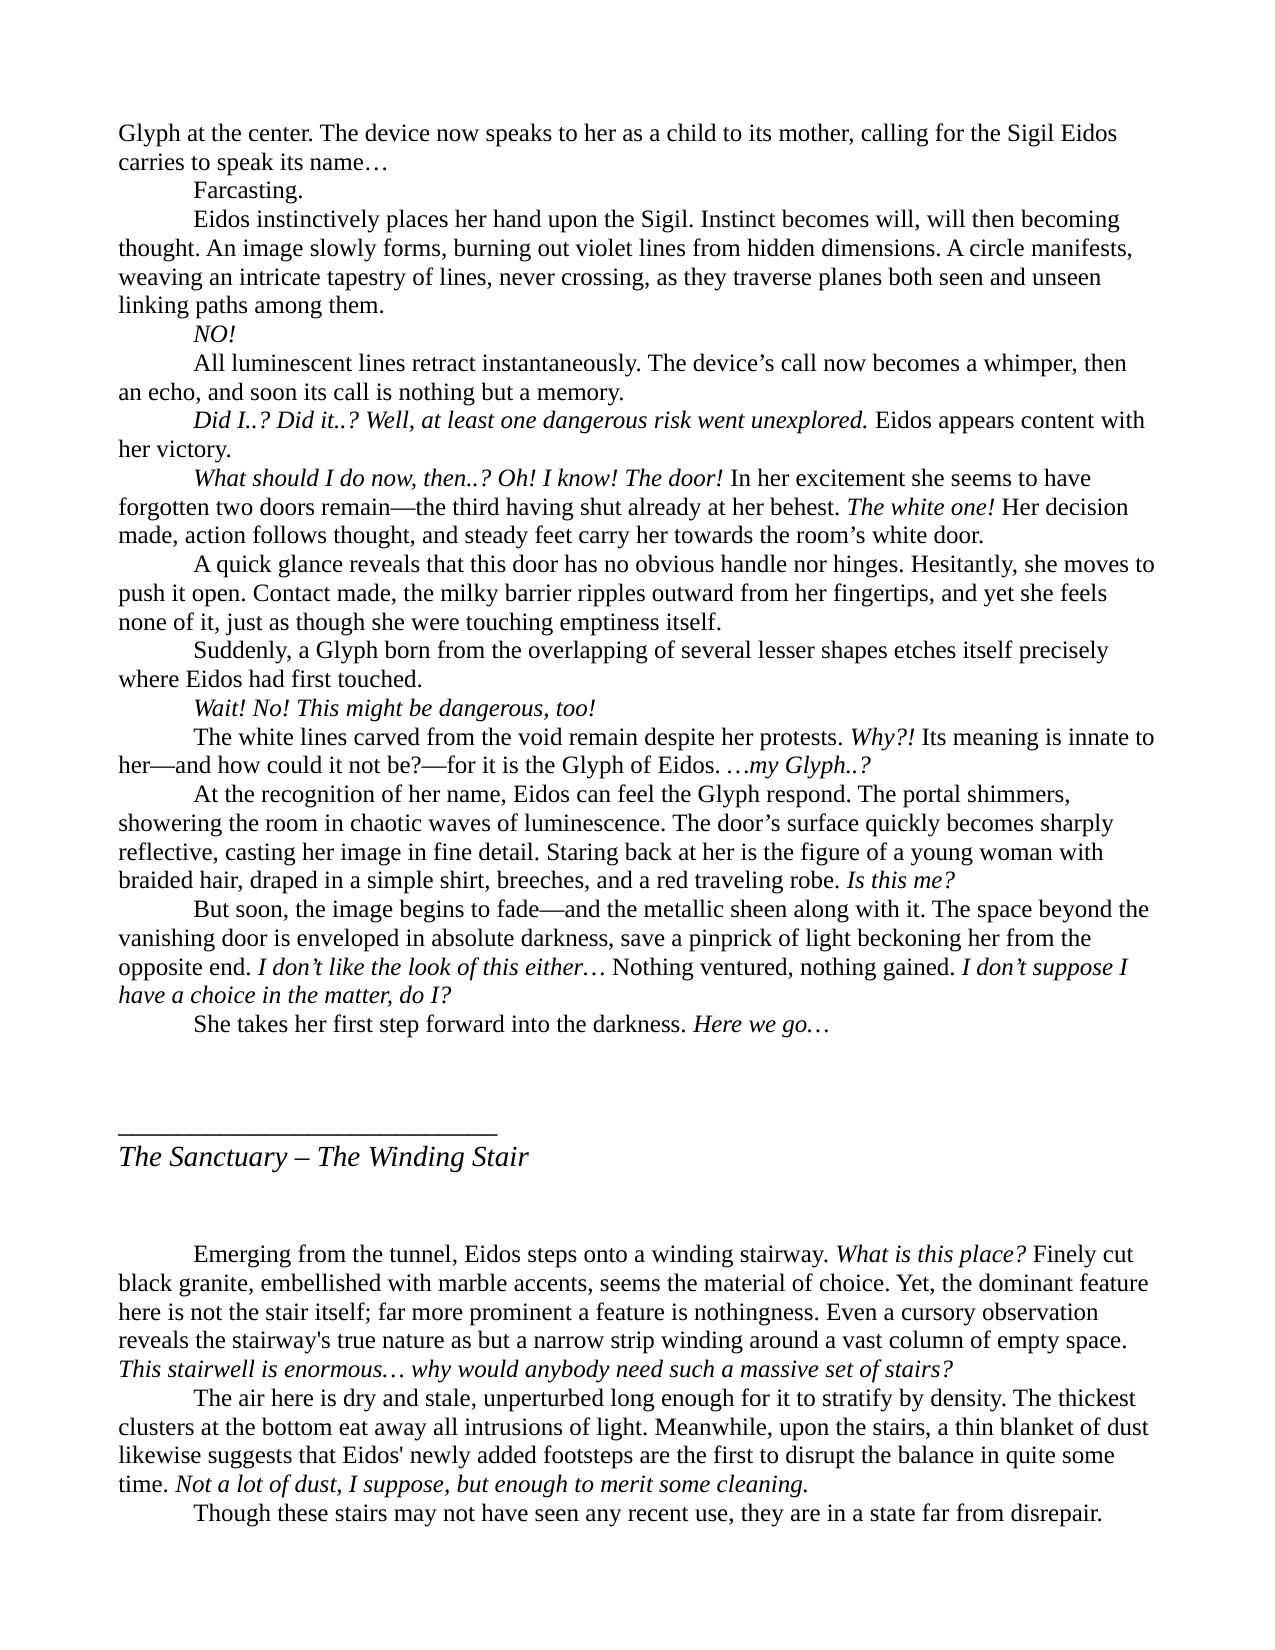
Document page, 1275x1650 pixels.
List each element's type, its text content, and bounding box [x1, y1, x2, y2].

text __________________________ [118, 1105, 1157, 1139]
text Emerging from the tunnel, Eidos steps onto a winding stairway. What is this place? Finely cut black granite, embellished with marble accents, seems the material of choice. Yet, the dominant feature here is not the stair itself; far more prominent a feature is nothingness. Even a cursory observation reveals the stairway's true nature as but a narrow strip winding around a vast column of empty space. This stairwell is enormous… why would anybody need such a massive set of stairs? [118, 1239, 1157, 1383]
text Eidos instinctively places her hand upon the Sigil. Instinct becomes will, will then becoming thought. An image slowly forms, burning out violet lines from hidden dimensions. A circle manifests, weaving an intricate tapestry of lines, never crossing, as they traverse planes both seen and unseen linking paths among them. [118, 204, 1157, 319]
text A quick glance reveals that this door has no obvious handle nor hinges. Hesitantly, she moves to push it open. Contact made, the milky barrier ripples outward from her fingertips, and yet she feels none of it, just as though she were touching emptiness itself. [118, 549, 1157, 636]
text What should I do now, then..? Oh! I know! The door! In her excitement she seems to have forgotten two doors remain—the third having shut already at her behest. The white one! Her decision made, action follows thought, and steady feet carry her towards the room’s white door. [118, 463, 1157, 549]
text She takes her first step forward into the darkness. Here we go… [118, 1009, 1157, 1038]
text All luminescent lines retract instantaneously. The device’s call now becomes a whimper, then an echo, and soon its call is nothing but a memory. [118, 348, 1157, 406]
text NO! [118, 319, 1157, 348]
text Did I..? Did it..? Well, at least one dangerous risk went unexplored. Eidos appears content with her victory. [118, 406, 1157, 463]
text At the recognition of her name, Eidos can feel the Glyph respond. The portal shimmers, showering the room in chaotic waves of luminescence. The door’s surface quickly becomes sharply reflective, casting her image in fine detail. Staring back at her is the figure of a young woman with braided hair, draped in a simple shirt, breeches, and a red traveling robe. Is this me? [118, 779, 1157, 894]
text The white lines carved from the void remain despite her protests. Why?! Its meaning is innate to her—and how could it not be?—for it is the Glyph of Eidos. …my Glyph..? [118, 722, 1157, 779]
text Farcasting. [118, 176, 1157, 204]
text The air here is dry and stale, unperturbed long enough for it to stratify by density. The thickest clusters at the bottom eat away all intrusions of light. Meanwhile, upon the stairs, a thin blanket of dust likewise suggests that Eidos' newly added footsteps are the first to disrupt the balance in quite some time. Not a lot of dust, I suppose, but enough to merit some cleaning. Though these stairs may not have seen any recent use, they are in a state far from disrepair. [118, 1383, 1157, 1527]
text Suddenly, a Glyph born from the overlapping of several lesser shapes etches itself precisely where Eidos had first touched. [118, 636, 1157, 693]
text Wait! No! This might be dangerous, too! [118, 693, 1157, 722]
text Glyph at the center. The device now speaks to her as a child to its mother, calling for the Sigil Eidos carries to speak its name… [118, 118, 1157, 176]
text The Sanctuary – The Winding Stair [118, 1139, 1157, 1172]
text But soon, the image begins to fade—and the metallic sheen along with it. The space beyond the vanishing door is enveloped in absolute darkness, save a pinprick of light beckoning her from the opposite end. I don’t like the look of this either… Nothing ventured, nothing gained. I don’t suppose I have a choice in the matter, do I? [118, 894, 1157, 1009]
